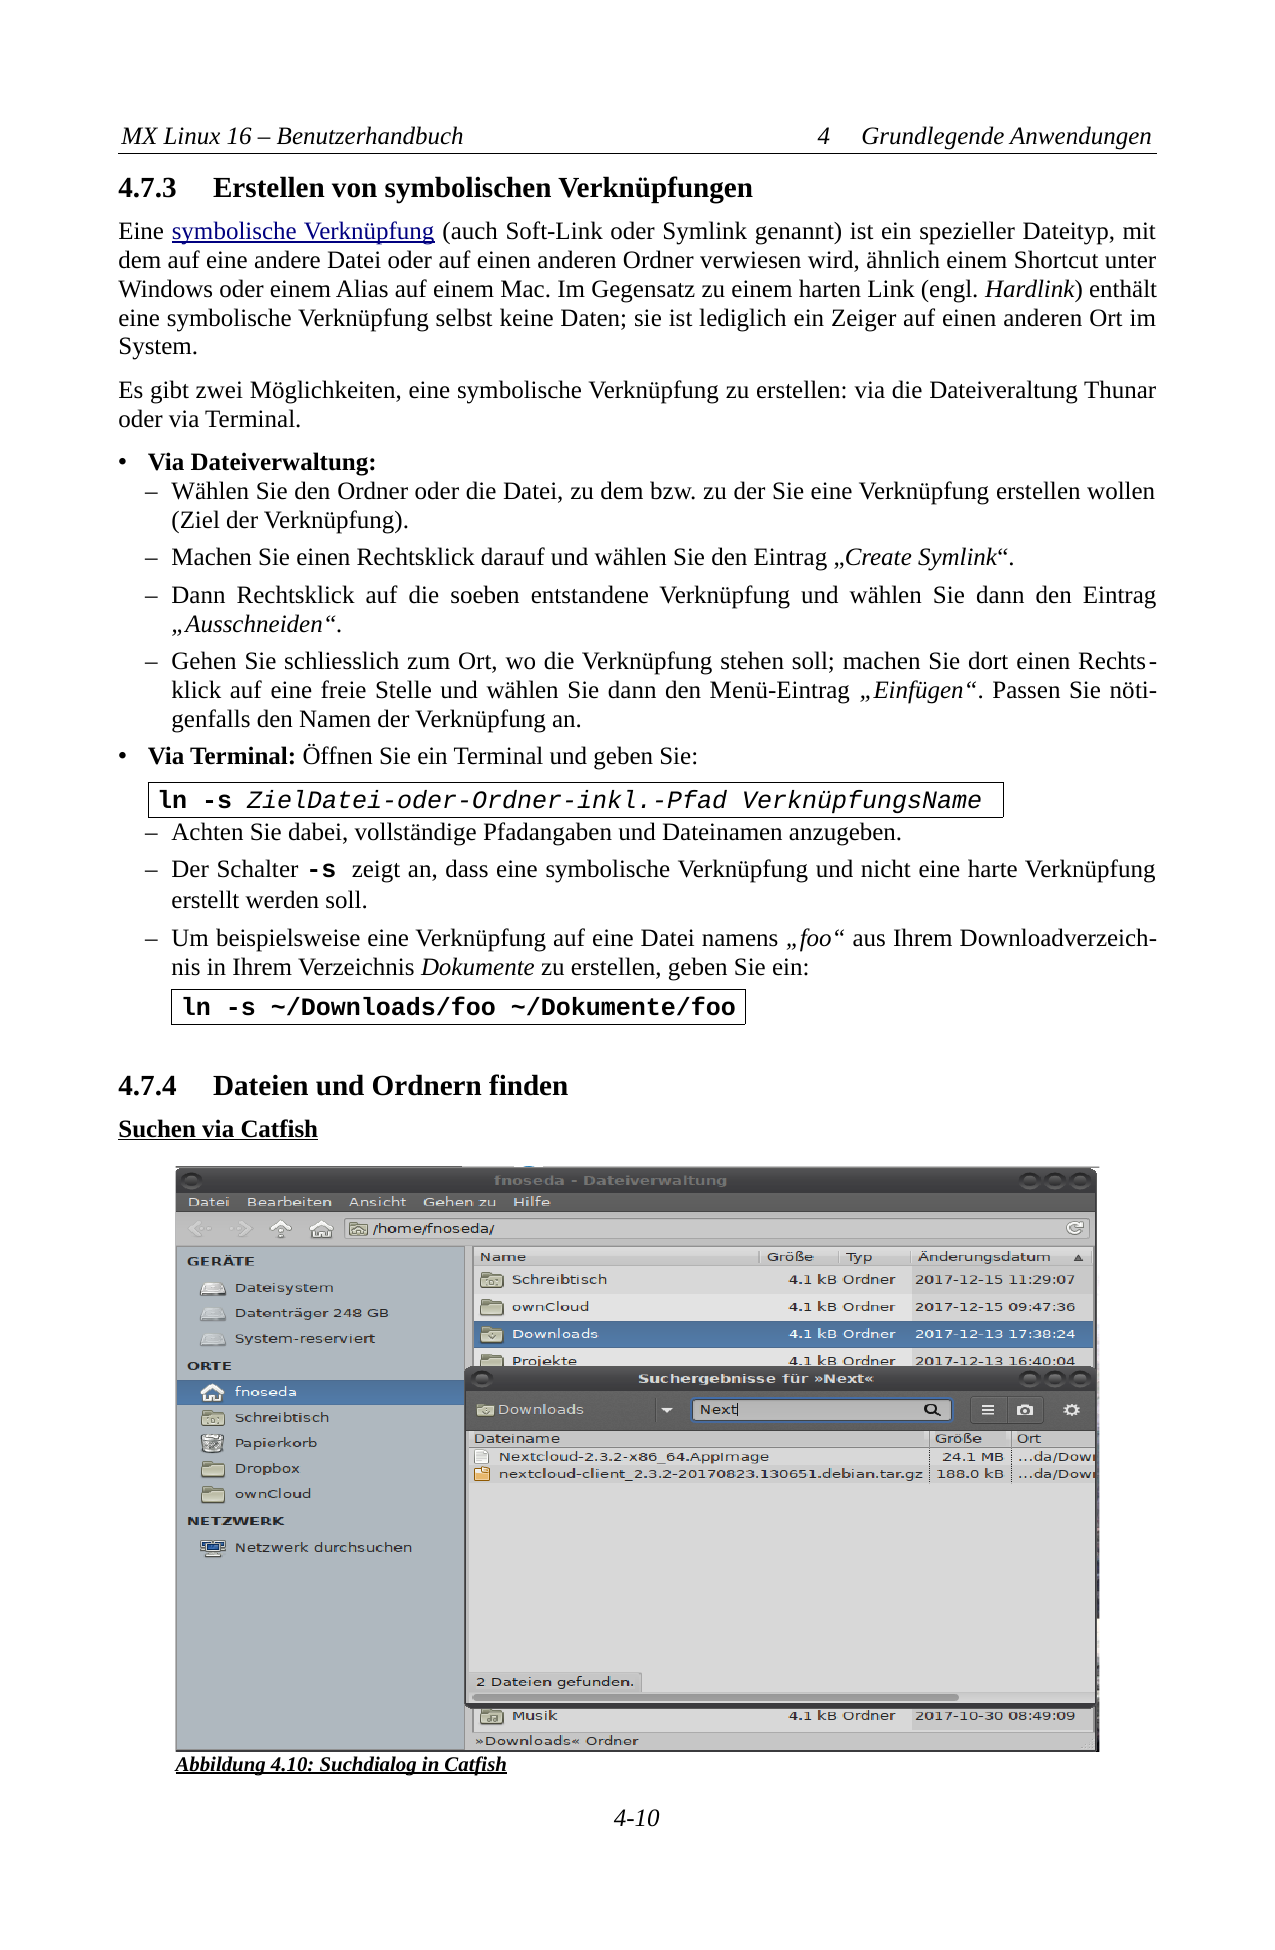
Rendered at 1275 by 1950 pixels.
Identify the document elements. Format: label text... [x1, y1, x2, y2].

subtitle 4.7.3 Erstellen von symbolischen Verknüpfungen [118, 171, 1157, 204]
list Via Terminal: Öffnen Sie ein Terminal und geben Sie: [118, 741, 1157, 770]
list Wählen Sie den Ordner oder die Datei, zu dem bzw. zu der Sie eine Verknüpfung erstellen wollen (Ziel der Verknüpfung). [145, 476, 1157, 533]
list ln -s ZielDatei-oder-Ordner-inkl.-Pfad VerknüpfungsName [149, 783, 1003, 817]
text Abbildung 4.10: Suchdialog in Catfish [118, 1752, 1157, 1776]
list Machen Sie einen Rechtsklick darauf und wählen Sie den Eintrag „Create Symlink“. [145, 542, 1157, 571]
subtitle 4.7.4 Dateien und Ordnern finden [118, 1068, 1157, 1102]
list Um beispielsweise eine Verknüpfung auf eine Datei namens „foo“ aus Ihrem Download­ver­zeich­nis in Ihrem Verzeichnis Dokumente zu erstellen, geben Sie ein: [145, 923, 1157, 980]
text Suchen via Catfish [118, 1114, 1157, 1143]
text Eine symbolische Verknüpfung (auch Soft-Link oder Symlink genannt) ist ein spezieller Dateityp, mit dem auf eine andere Datei oder auf einen anderen Ordner verwiesen wird, ähnlich einem Shortcut unter Windows oder einem Alias auf einem Mac. Im Gegensatz zu einem harten Link (engl. Hardlink) enthält eine symbolische Verknüpfung selbst keine Daten; sie ist lediglich ein Zeiger auf einen anderen Ort im System. [118, 216, 1157, 360]
list Via Dateiverwaltung: [118, 447, 1157, 476]
picture [175, 1166, 1100, 1752]
list ln -s ~/Downloads/foo ~/Dokumente/foo [172, 990, 745, 1024]
list Dann Rechtsklick auf die soeben entstandene Verknüpfung und wählen Sie dann den Eintrag „Aus­schneiden“. [145, 580, 1157, 637]
list [145, 989, 171, 1024]
list [1004, 782, 1157, 817]
text Es gibt zwei Möglichkeiten, eine symbolische Verknüpfung zu erstellen: via die Dateiveraltung Thunar oder via Terminal. [118, 375, 1157, 432]
list [746, 989, 1157, 1024]
list Der Schalter -s zeigt an, dass eine symbolische Verknüpfung und nicht eine harte Verknüpfung erstellt werden soll. [145, 854, 1157, 914]
list Gehen Sie schliesslich zum Ort, wo die Verknüpfung stehen soll; machen Sie dort einen Rechts­klick auf eine freie Stelle und wählen Sie dann den Menü-Eintrag „Einfügen“. Passen Sie nö­ti­genfalls den Namen der Verknüpfung an. [145, 646, 1157, 733]
list Achten Sie dabei, vollständige Pfadangaben und Dateinamen anzugeben. [145, 817, 1157, 846]
